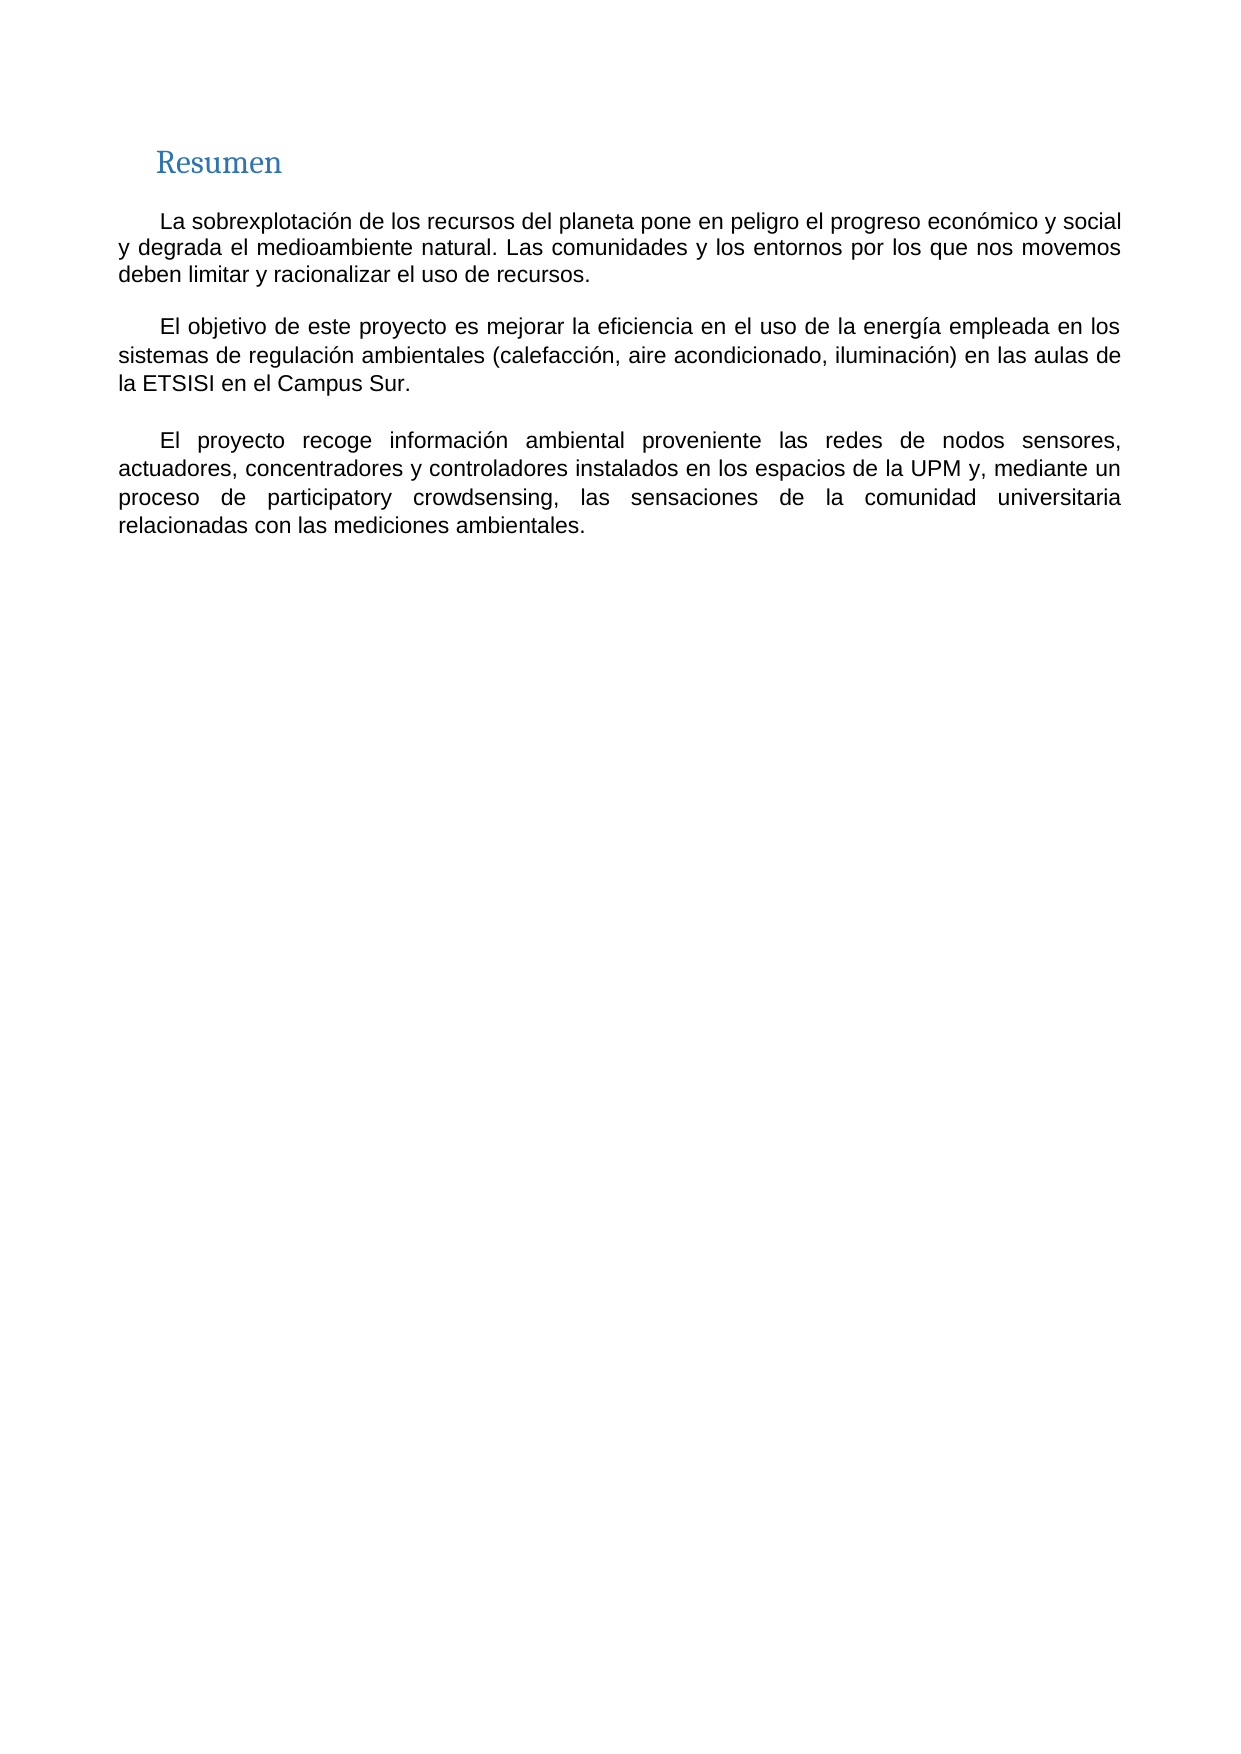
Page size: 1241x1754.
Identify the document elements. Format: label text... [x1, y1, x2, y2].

text El proyecto recoge información ambiental proveniente las redes de nodos sensores, actuadores, concentradores y controladores instalados en los espacios de la UPM y, mediante un proceso de participatory crowdsensing, las sensaciones de la comunidad universitaria relacionadas con las mediciones ambientales. [118, 427, 1122, 539]
subtitle Resumen [156, 143, 1122, 181]
text El objetivo de este proyecto es mejorar la eficiencia en el uso de la energía empleada en los sistemas de regulación ambientales (calefacción, aire acondicionado, iluminación) en las aulas de la ETSISI en el Campus Sur. [118, 313, 1122, 396]
text La sobrexplotación de los recursos del planeta pone en peligro el progreso económico y social y degrada el medioambiente natural. Las comunidades y los entornos por los que nos movemos deben limitar y racionalizar el uso de recursos. [118, 208, 1122, 287]
